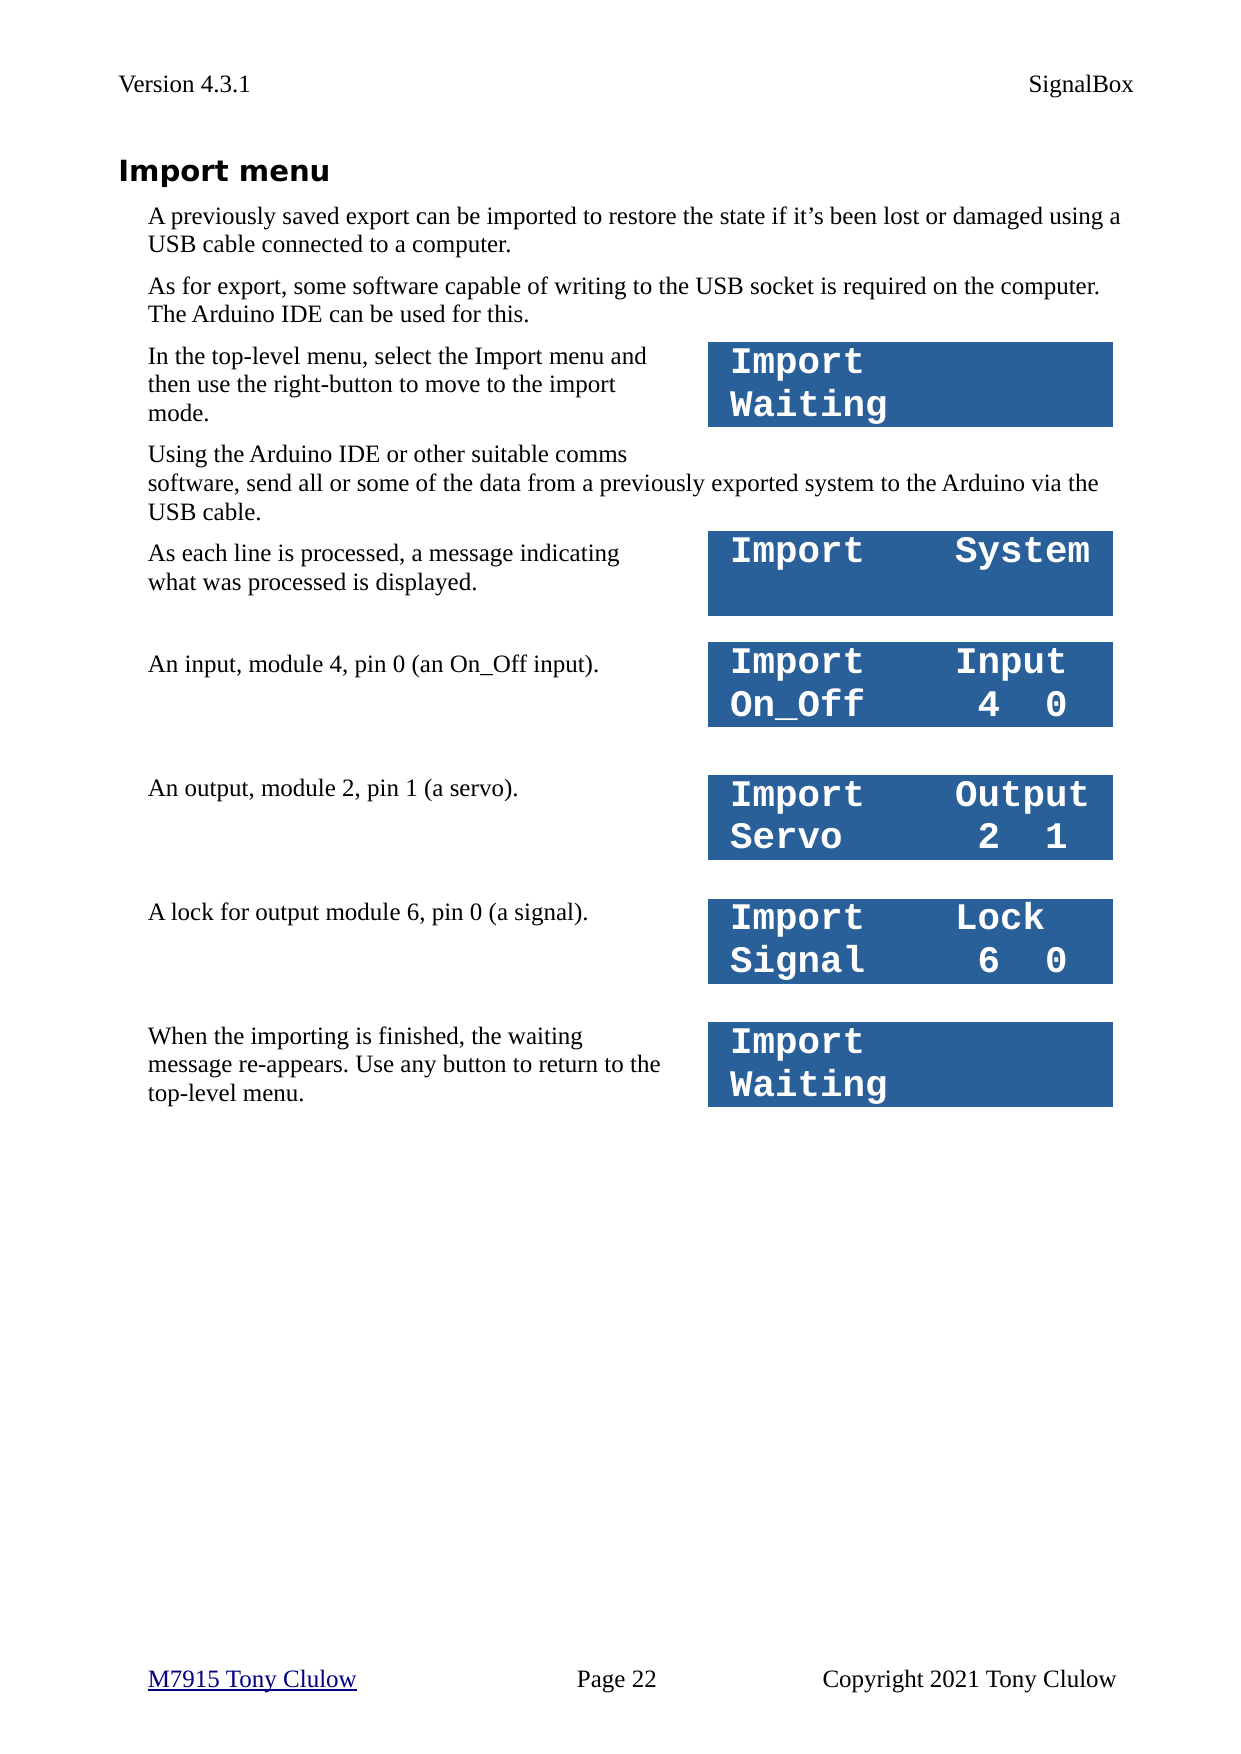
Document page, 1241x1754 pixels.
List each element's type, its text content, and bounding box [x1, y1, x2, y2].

text An output, module 2, pin 1 (a servo). [148, 773, 1134, 802]
text An input, module 4, pin 0 (an On_Off input). [148, 649, 1134, 678]
text As each line is processed, a message indicating what was processed is displayed. [148, 538, 1134, 596]
text In the top-level menu, select the Import menu and then use the right-button to move to the import mode. [148, 341, 1134, 427]
text A lock for output module 6, pin 0 (a signal). [148, 897, 1134, 926]
text As for export, some software capable of writing to the USB socket is required on the computer. The Arduino IDE can be used for this. [148, 271, 1134, 328]
subtitle Import menu [118, 154, 1134, 188]
text When the importing is finished, the waiting message re-appears. Use any button to return to the top-level menu. [148, 1021, 1134, 1107]
text A previously saved export can be imported to restore the state if it’s been lost or damaged using a USB cable connected to a computer. [148, 201, 1134, 258]
text Using the Arduino IDE or other suitable comms software, send all or some of the data from a previously exported system to the Arduino via the USB cable. [148, 439, 1134, 526]
